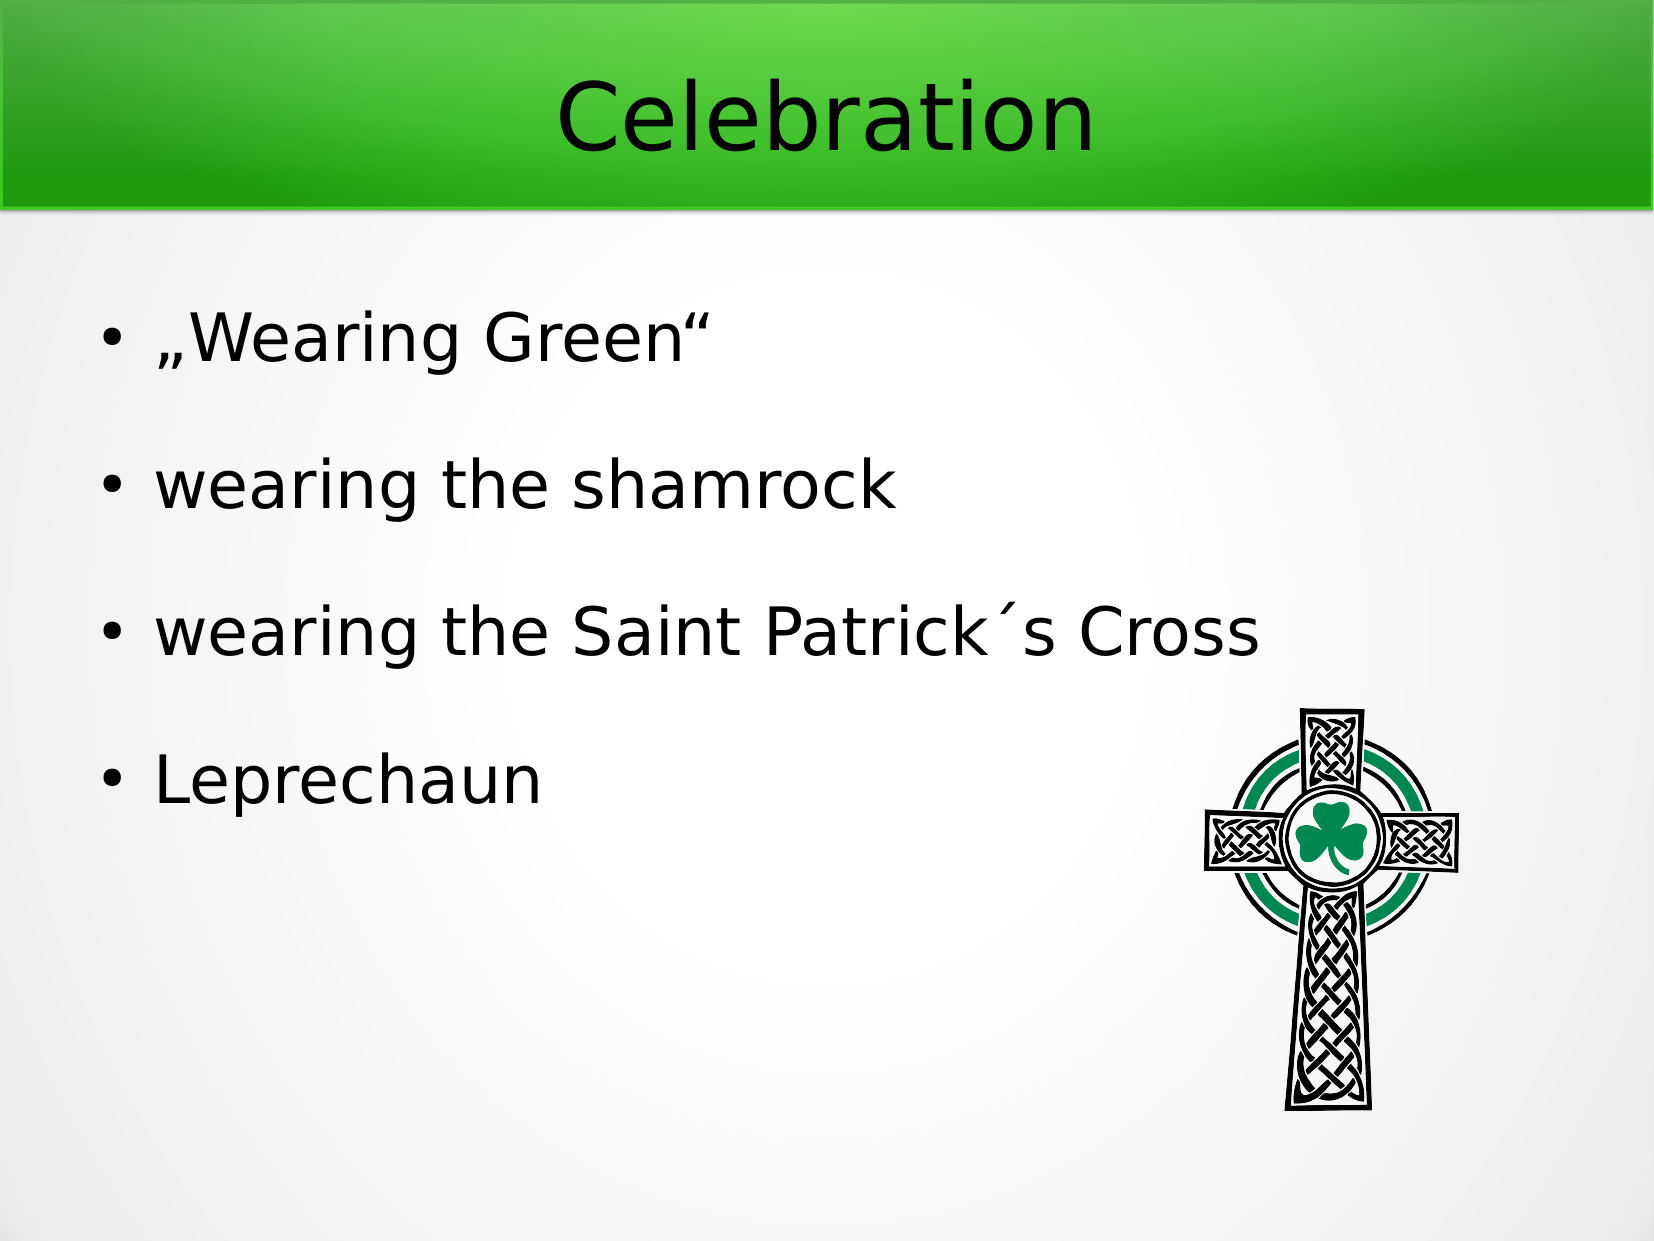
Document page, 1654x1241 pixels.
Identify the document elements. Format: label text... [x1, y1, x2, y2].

title Celebration [82, 47, 1571, 189]
picture [1204, 708, 1459, 1111]
list „Wearing Green“ wearing the shamrock wearing the Saint Patrick´s Cross Leprechaun [82, 299, 1571, 1019]
